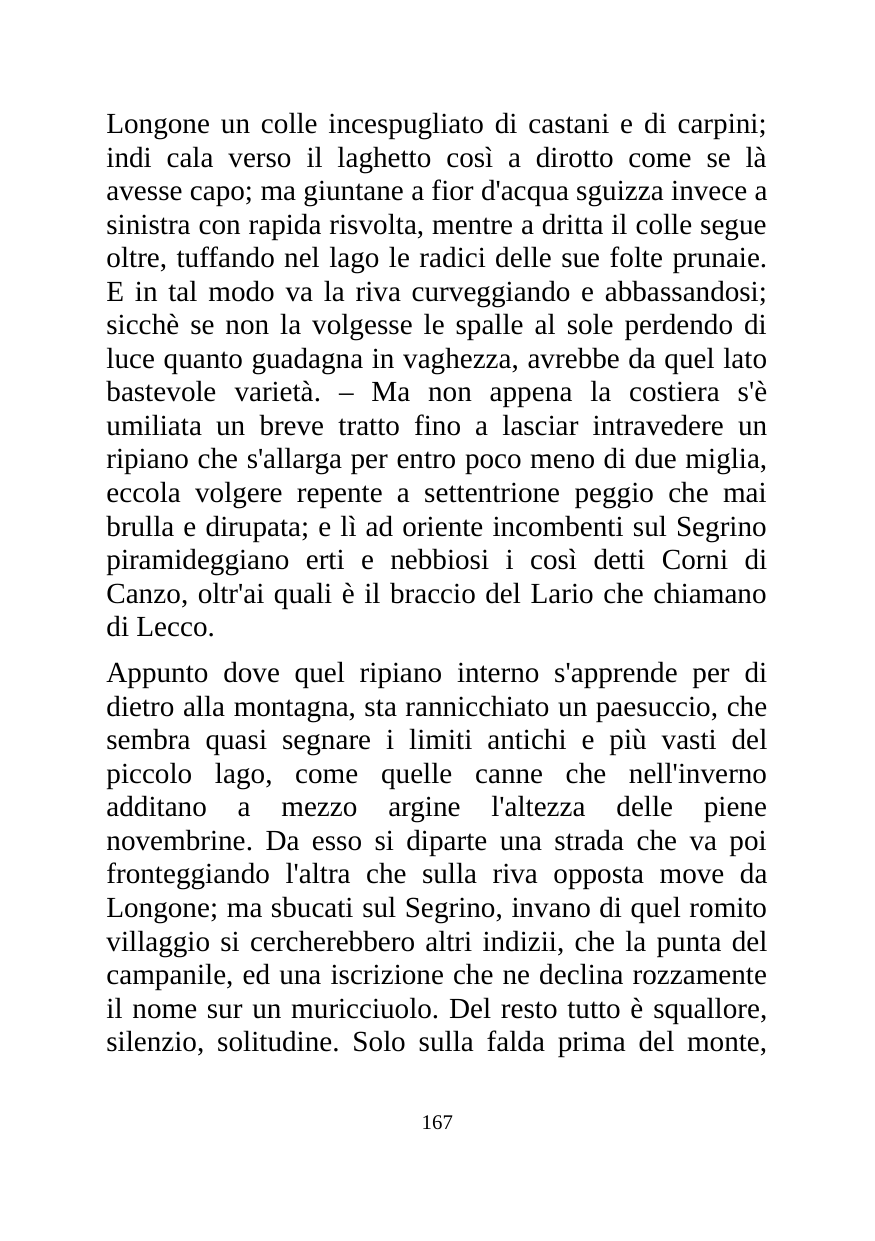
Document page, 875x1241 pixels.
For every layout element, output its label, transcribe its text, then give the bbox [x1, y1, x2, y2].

text Appunto dove quel ripiano interno s'apprende per di dietro alla montagna, sta rannicchiato un paesuccio, che sembra quasi segnare i limiti antichi e più vasti del piccolo lago, come quelle canne che nell'inverno additano a mezzo argine l'altezza delle piene novembrine. Da esso si diparte una strada che va poi fronteggiando l'altra che sulla riva opposta move da Longone; ma sbucati sul Segrino, invano di quel romito villaggio si cercherebbero altri indizii, che la punta del campanile, ed una iscrizione che ne declina rozzamente il nome sur un muricciuolo. Del resto tutto è squallore, silenzio, solitudine. Solo sulla falda prima del monte, [106, 655, 768, 1058]
text Longone un colle incespugliato di castani e di carpini; indi cala verso il laghetto così a dirotto come se là avesse capo; ma giuntane a fior d'acqua sguizza invece a sinistra con rapida risvolta, mentre a dritta il colle segue oltre, tuffando nel lago le radici delle sue folte prunaie. E in tal modo va la riva curveggiando e abbassandosi; sicchè se non la volgesse le spalle al sole perdendo di luce quanto guadagna in vaghezza, avrebbe da quel lato bastevole varietà. – Ma non appena la costiera s'è umiliata un breve tratto fino a lasciar intravedere un ripiano che s'allarga per entro poco meno di due miglia, eccola volgere repente a settentrione peggio che mai brulla e dirupata; e lì ad oriente incombenti sul Segrino piramideggiano erti e nebbiosi i così detti Corni di Canzo, oltr'ai quali è il braccio del Lario che chiamano di Lecco. [106, 106, 768, 643]
